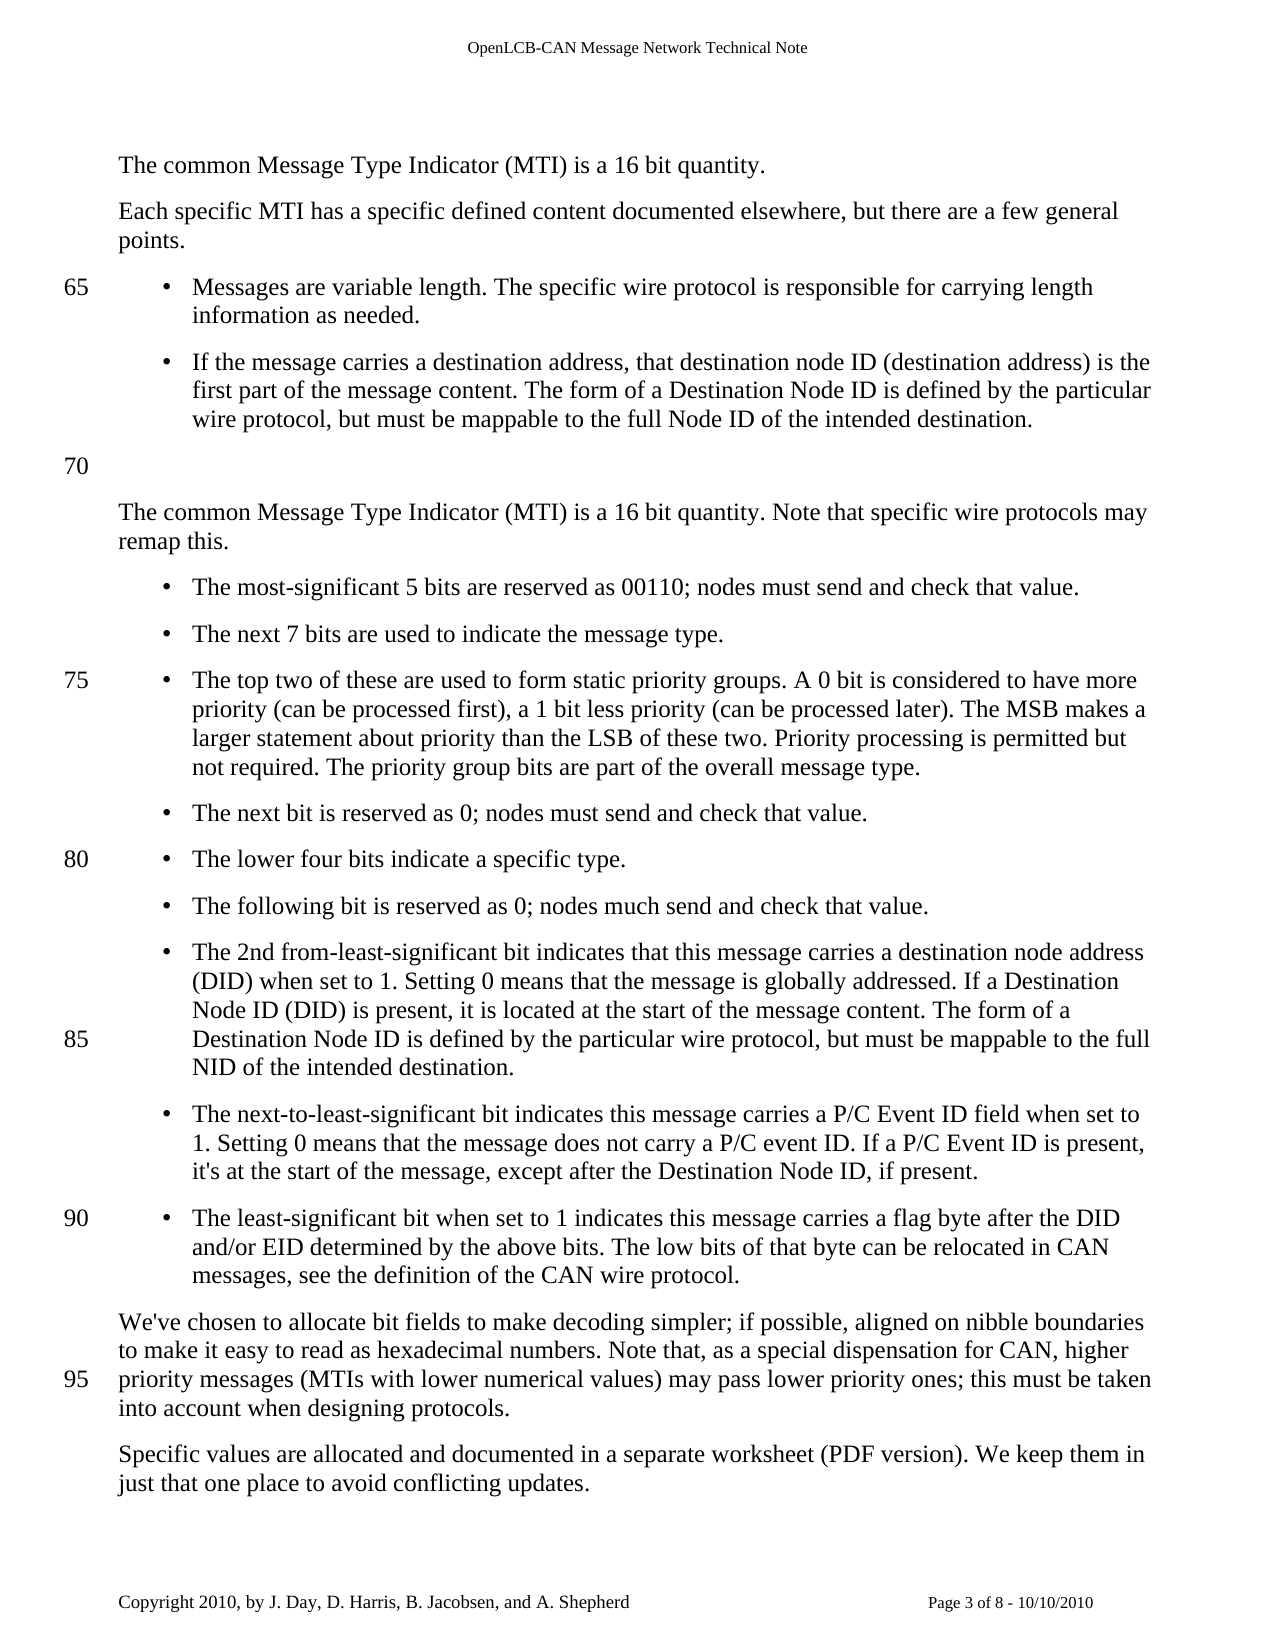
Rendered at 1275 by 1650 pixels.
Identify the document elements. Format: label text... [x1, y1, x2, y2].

list The most-significant 5 bits are reserved as 00110; nodes must send and check that value. [162, 572, 1157, 601]
text We've chosen to allocate bit fields to make decoding simpler; if possible, aligned on nibble boundaries to make it easy to read as hexadecimal numbers. Note that, as a special dispensation for CAN, higher priority messages (MTIs with lower numerical values) may pass lower priority ones; this must be taken into account when designing protocols. [118, 1307, 1157, 1422]
list The next bit is reserved as 0; nodes must send and check that value. [162, 798, 1157, 827]
list The 2nd from-least-significant bit indicates that this message carries a destination node address (DID) when set to 1. Setting 0 means that the message is globally addressed. If a Destination Node ID (DID) is present, it is located at the start of the message content. The form of a Destination Node ID is defined by the particular wire protocol, but must be mappable to the full NID of the intended destination. [162, 937, 1157, 1081]
text The common Message Type Indicator (MTI) is a 16 bit quantity. Note that specific wire protocols may remap this. [118, 497, 1157, 555]
list If the message carries a destination address, that destination node ID (destination address) is the first part of the message content. The form of a Destination Node ID is defined by the particular wire protocol, but must be mappable to the full Node ID of the intended destination. [162, 347, 1157, 433]
list The next-to-least-significant bit indicates this message carries a P/C Event ID field when set to 1. Setting 0 means that the message does not carry a P/C event ID. If a P/C Event ID is present, it's at the start of the message, except after the Destination Node ID, if present. [162, 1099, 1157, 1185]
list The least-significant bit when set to 1 indicates this message carries a flag byte after the DID and/or EID determined by the above bits. The low bits of that byte can be relocated in CAN messages, see the definition of the CAN wire protocol. [162, 1203, 1157, 1289]
text The common Message Type Indicator (MTI) is a 16 bit quantity. [118, 150, 1157, 179]
text Each specific MTI has a specific defined content documented elsewhere, but there are a few general points. [118, 196, 1157, 254]
list The next 7 bits are used to indicate the message type. [162, 619, 1157, 648]
list Messages are variable length. The specific wire protocol is responsible for carrying length information as needed. [162, 272, 1157, 329]
list The lower four bits indicate a specific type. [162, 844, 1157, 873]
list The following bit is reserved as 0; nodes much send and check that value. [162, 891, 1157, 920]
text Specific values are allocated and documented in a separate worksheet (PDF version). We keep them in just that one place to avoid conflicting updates. [118, 1439, 1157, 1497]
list The top two of these are used to form static priority groups. A 0 bit is considered to have more priority (can be processed first), a 1 bit less priority (can be processed later). The MSB makes a larger statement about priority than the LSB of these two. Priority processing is permitted but not required. The priority group bits are part of the overall message type. [162, 665, 1157, 780]
